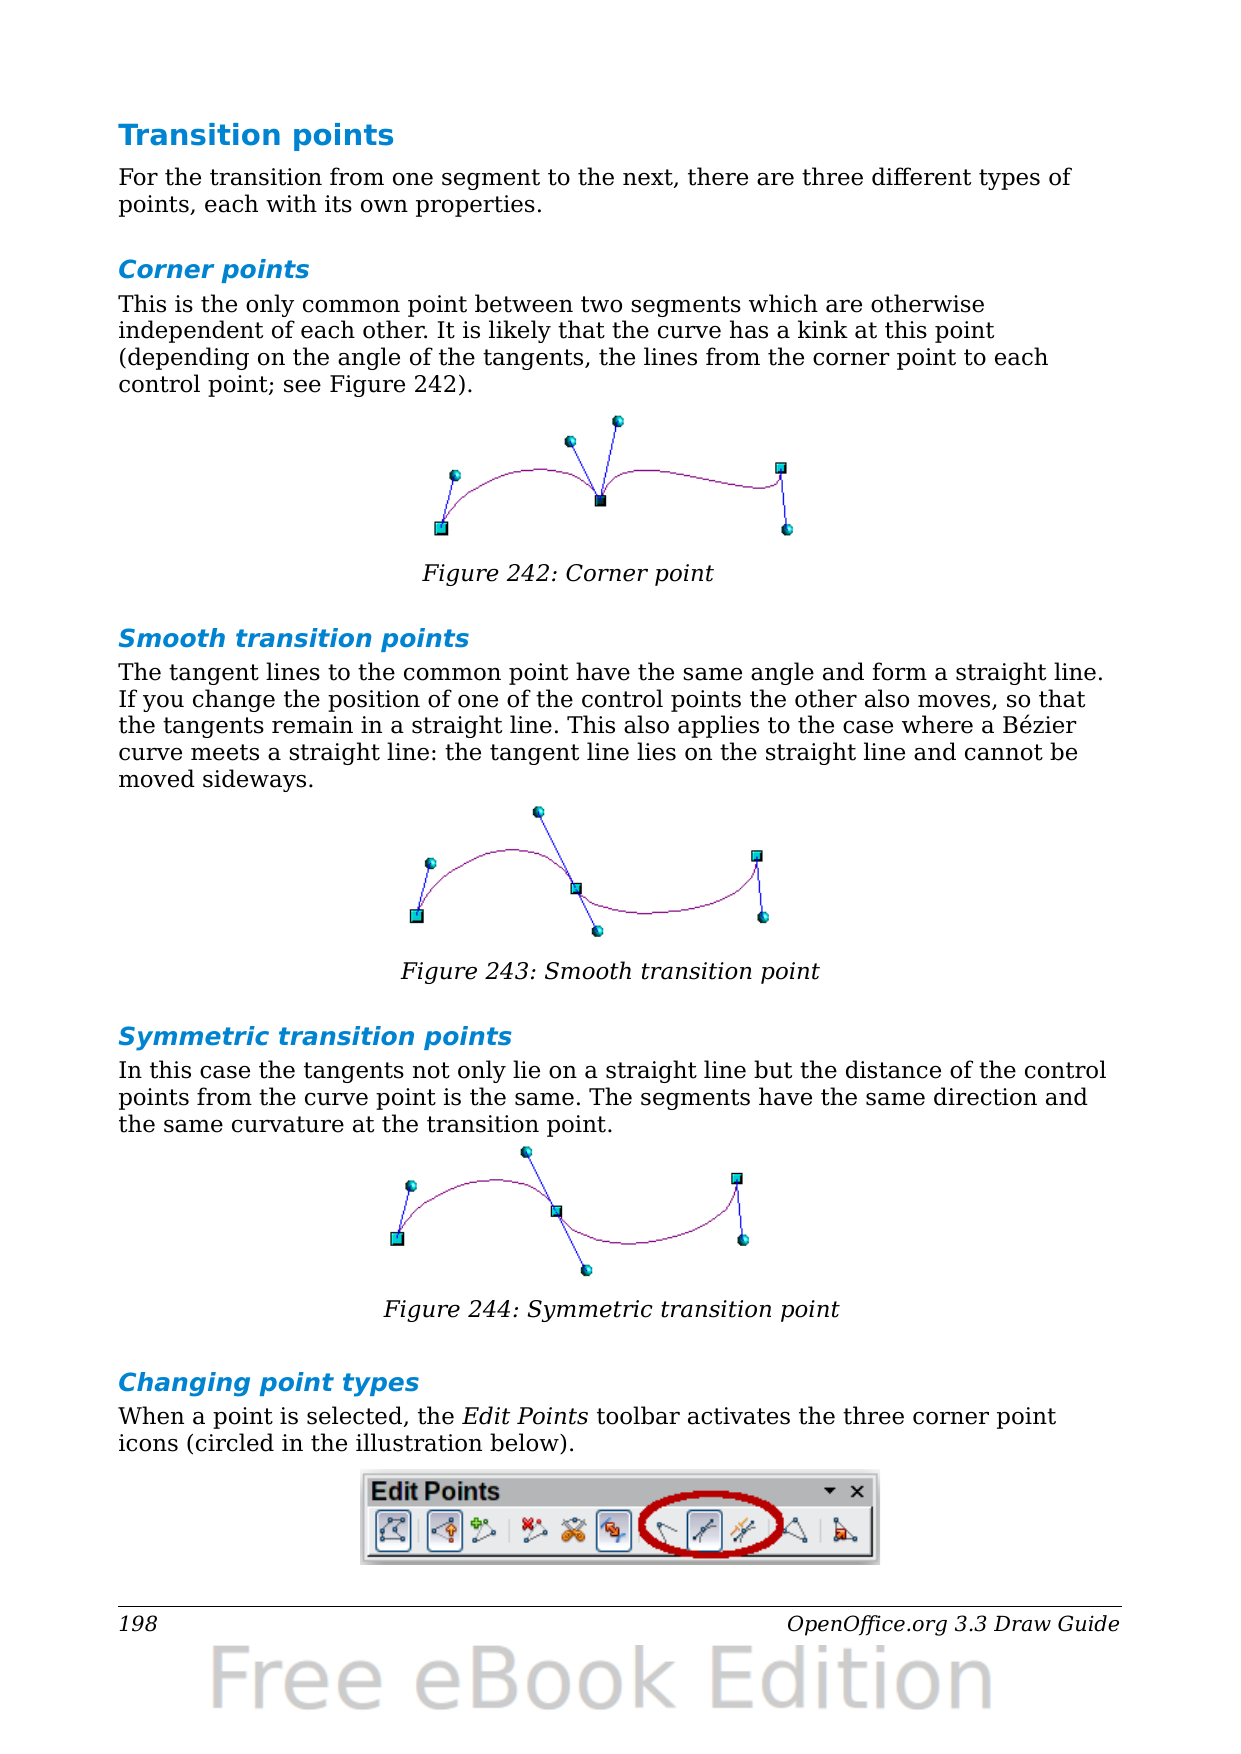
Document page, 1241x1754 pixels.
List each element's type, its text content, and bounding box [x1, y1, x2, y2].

text Figure 243: Smooth transition point [401, 958, 839, 985]
text Figure 242: Corner point [422, 560, 818, 587]
text When a point is selected, the Edit Points toolbar activates the three corner point icons (circled in the illustration below). [118, 1403, 1122, 1457]
text In this case the tangents not only lie on a straight line but the distance of the control points from the curve point is the same. The segments have the same direction and the same curvature at the transition point. [118, 1058, 1122, 1138]
subtitle Transition points [118, 118, 1122, 152]
text The tangent lines to the common point have the same angle and form a straight line. If you change the position of one of the control points the other also moves, so that the tangents remain in a straight line. This also applies to the case where a Bézier curve meets a straight line: the tangent line lies on the straight line and cannot be moved sideways. [118, 659, 1122, 793]
picture [422, 410, 813, 554]
subtitle Symmetric transition points [118, 1022, 1122, 1051]
picture [400, 805, 784, 952]
picture [383, 1137, 764, 1290]
subtitle Corner points [118, 255, 1122, 284]
subtitle Smooth transition points [118, 624, 1122, 653]
subtitle Changing point types [118, 1368, 1122, 1397]
text For the transition from one segment to the next, there are three different types of points, each with its own properties. [118, 164, 1122, 218]
picture [207, 1645, 994, 1713]
picture [360, 1469, 881, 1565]
text Figure 244: Symmetric transition point [383, 1296, 857, 1322]
text This is the only common point between two segments which are otherwise independent of each other. It is likely that the curve has a kink at this point (depending on the angle of the tangents, the lines from the corner point to each control point; see Figure 242). [118, 291, 1122, 397]
